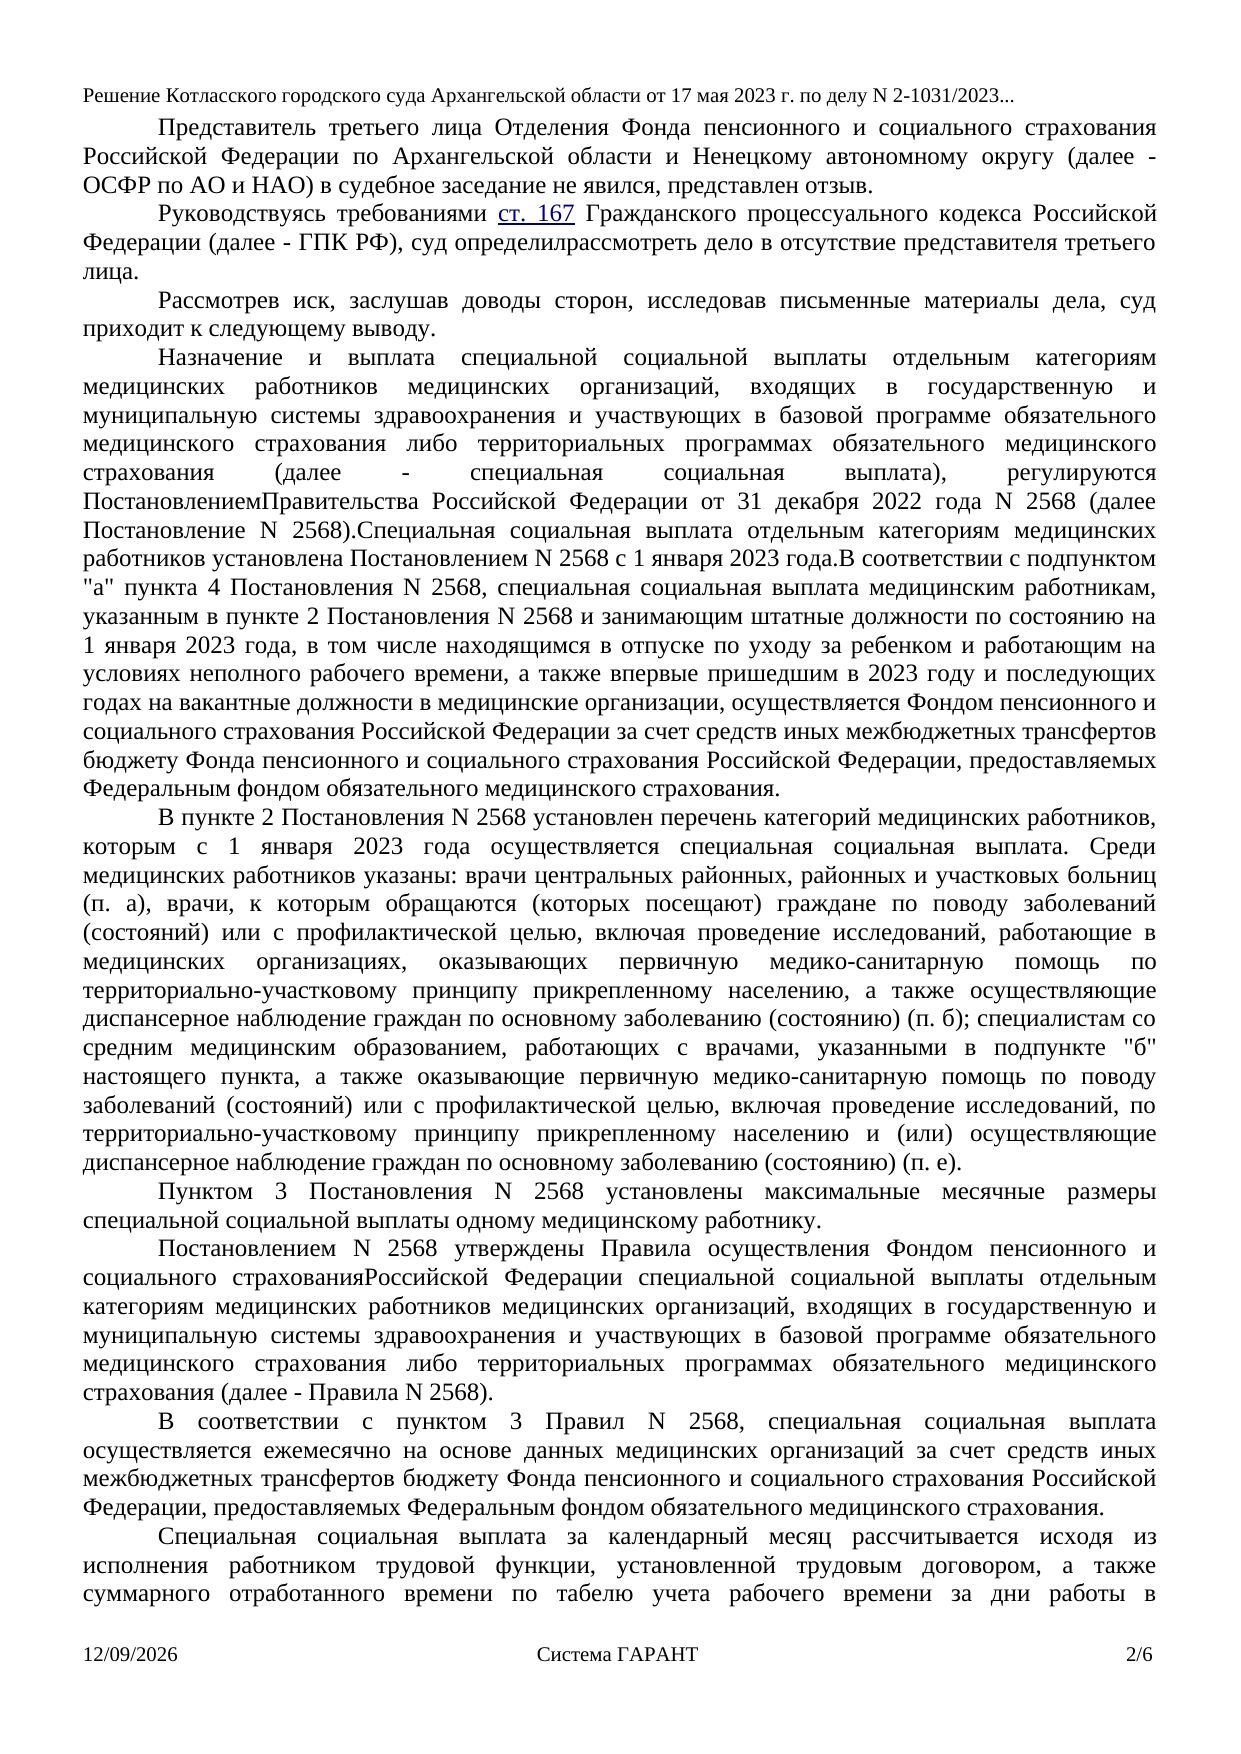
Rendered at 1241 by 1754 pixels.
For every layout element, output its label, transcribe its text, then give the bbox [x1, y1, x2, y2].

text Назначение и выплата специальной социальной выплаты отдельным категориям медицинских работников медицинских организаций, входящих в государственную и муниципальную системы здравоохранения и участвующих в базовой программе обязательного медицинского страхования либо территориальных программах обязательного медицинского страхования (далее - специальная социальная выплата), регулируются ПостановлениемПравительства Российской Федерации от 31 декабря 2022 года N 2568 (далее Постановление N 2568).Специальная социальная выплата отдельным категориям медицинских работников установлена Постановлением N 2568 с 1 января 2023 года.В соответствии с подпунктом "а" пункта 4 Постановления N 2568, специальная социальная выплата медицинским работникам, указанным в пункте 2 Постановления N 2568 и занимающим штатные должности по состоянию на 1 января 2023 года, в том числе находящимся в отпуске по уходу за ребенком и работающим на условиях неполного рабочего времени, а также впервые пришедшим в 2023 году и последующих годах на вакантные должности в медицинские организации, осуществляется Фондом пенсионного и социального страхования Российской Федерации за счет средств иных межбюджетных трансфертов бюджету Фонда пенсионного и социального страхования Российской Федерации, предоставляемых Федеральным фондом обязательного медицинского страхования. [83, 342, 1157, 802]
text В соответствии с пунктом 3 Правил N 2568, специальная социальная выплата осуществляется ежемесячно на основе данных медицинских организаций за счет средств иных межбюджетных трансфертов бюджету Фонда пенсионного и социального страхования Российской Федерации, предоставляемых Федеральным фондом обязательного медицинского страхования. [83, 1406, 1157, 1521]
text Руководствуясь требованиями ст. 167 Гражданского процессуального кодекса Российской Федерации (далее - ГПК РФ), суд определилрассмотреть дело в отсутствие представителя третьего лица. [83, 198, 1157, 285]
text Постановлением N 2568 утверждены Правила осуществления Фондом пенсионного и социального страхованияРоссийской Федерации специальной социальной выплаты отдельным категориям медицинских работников медицинских организаций, входящих в государственную и муниципальную системы здравоохранения и участвующих в базовой программе обязательного медицинского страхования либо территориальных программах обязательного медицинского страхования (далее - Правила N 2568). [83, 1233, 1157, 1406]
text Пунктом 3 Постановления N 2568 установлены максимальные месячные размеры специальной социальной выплаты одному медицинскому работнику. [83, 1176, 1157, 1233]
text В пункте 2 Постановления N 2568 установлен перечень категорий медицинских работников, которым с 1 января 2023 года осуществляется специальная социальная выплата. Среди медицинских работников указаны: врачи центральных районных, районных и участковых больниц (п. а), врачи, к которым обращаются (которых посещают) граждане по поводу заболеваний (состояний) или с профилактической целью, включая проведение исследований, работающие в медицинских организациях, оказывающих первичную медико-санитарную помощь по территориально-участковому принципу прикрепленному населению, а также осуществляющие диспансерное наблюдение граждан по основному заболеванию (состоянию) (п. б); специалистам со средним медицинским образованием, работающих с врачами, указанными в подпункте "б" настоящего пункта, а также оказывающие первичную медико-санитарную помощь по поводу заболеваний (состояний) или с профилактической целью, включая проведение исследований, по территориально-участковому принципу прикрепленному населению и (или) осуществляющие диспансерное наблюдение граждан по основному заболеванию (состоянию) (п. е). [83, 802, 1157, 1176]
text Специальная социальная выплата за календарный месяц рассчитывается исходя из исполнения работником трудовой функции, установленной трудовым договором, а также суммарного отработанного времени по табелю учета рабочего времени за дни работы в [83, 1521, 1157, 1607]
text Рассмотрев иск, заслушав доводы сторон, исследовав письменные материалы дела, суд приходит к следующему выводу. [83, 285, 1157, 342]
text Представитель третьего лица Отделения Фонда пенсионного и социального страхования Российской Федерации по Архангельской области и Ненецкому автономному округу (далее - ОСФР по АО и НАО) в судебное заседание не явился, представлен отзыв. [83, 112, 1157, 198]
